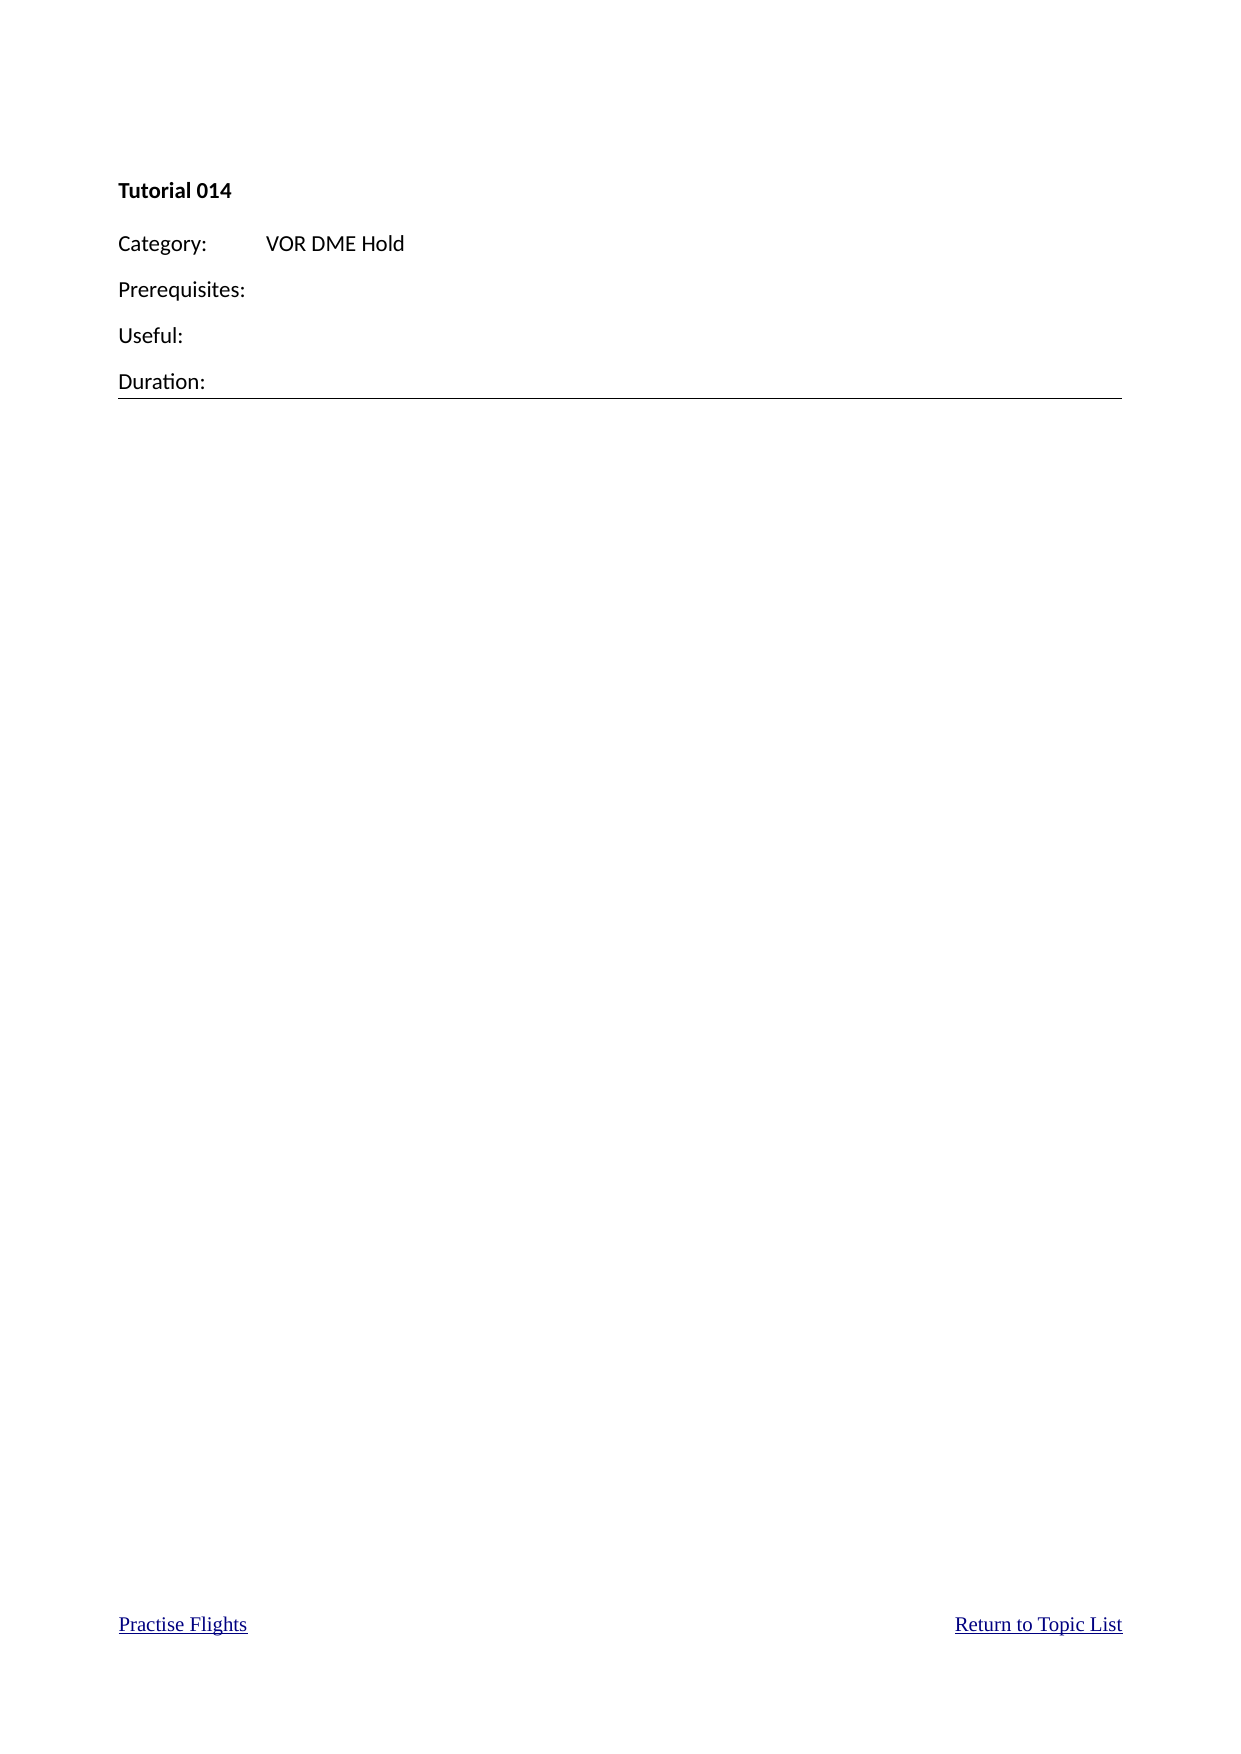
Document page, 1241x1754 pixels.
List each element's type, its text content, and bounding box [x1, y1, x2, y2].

text Tutorial 014 [118, 176, 1122, 204]
text Useful: [118, 321, 1122, 349]
text Duration: [118, 367, 1122, 398]
text Category: VOR DME Hold [118, 229, 1122, 257]
text Prerequisites: [118, 275, 1122, 303]
